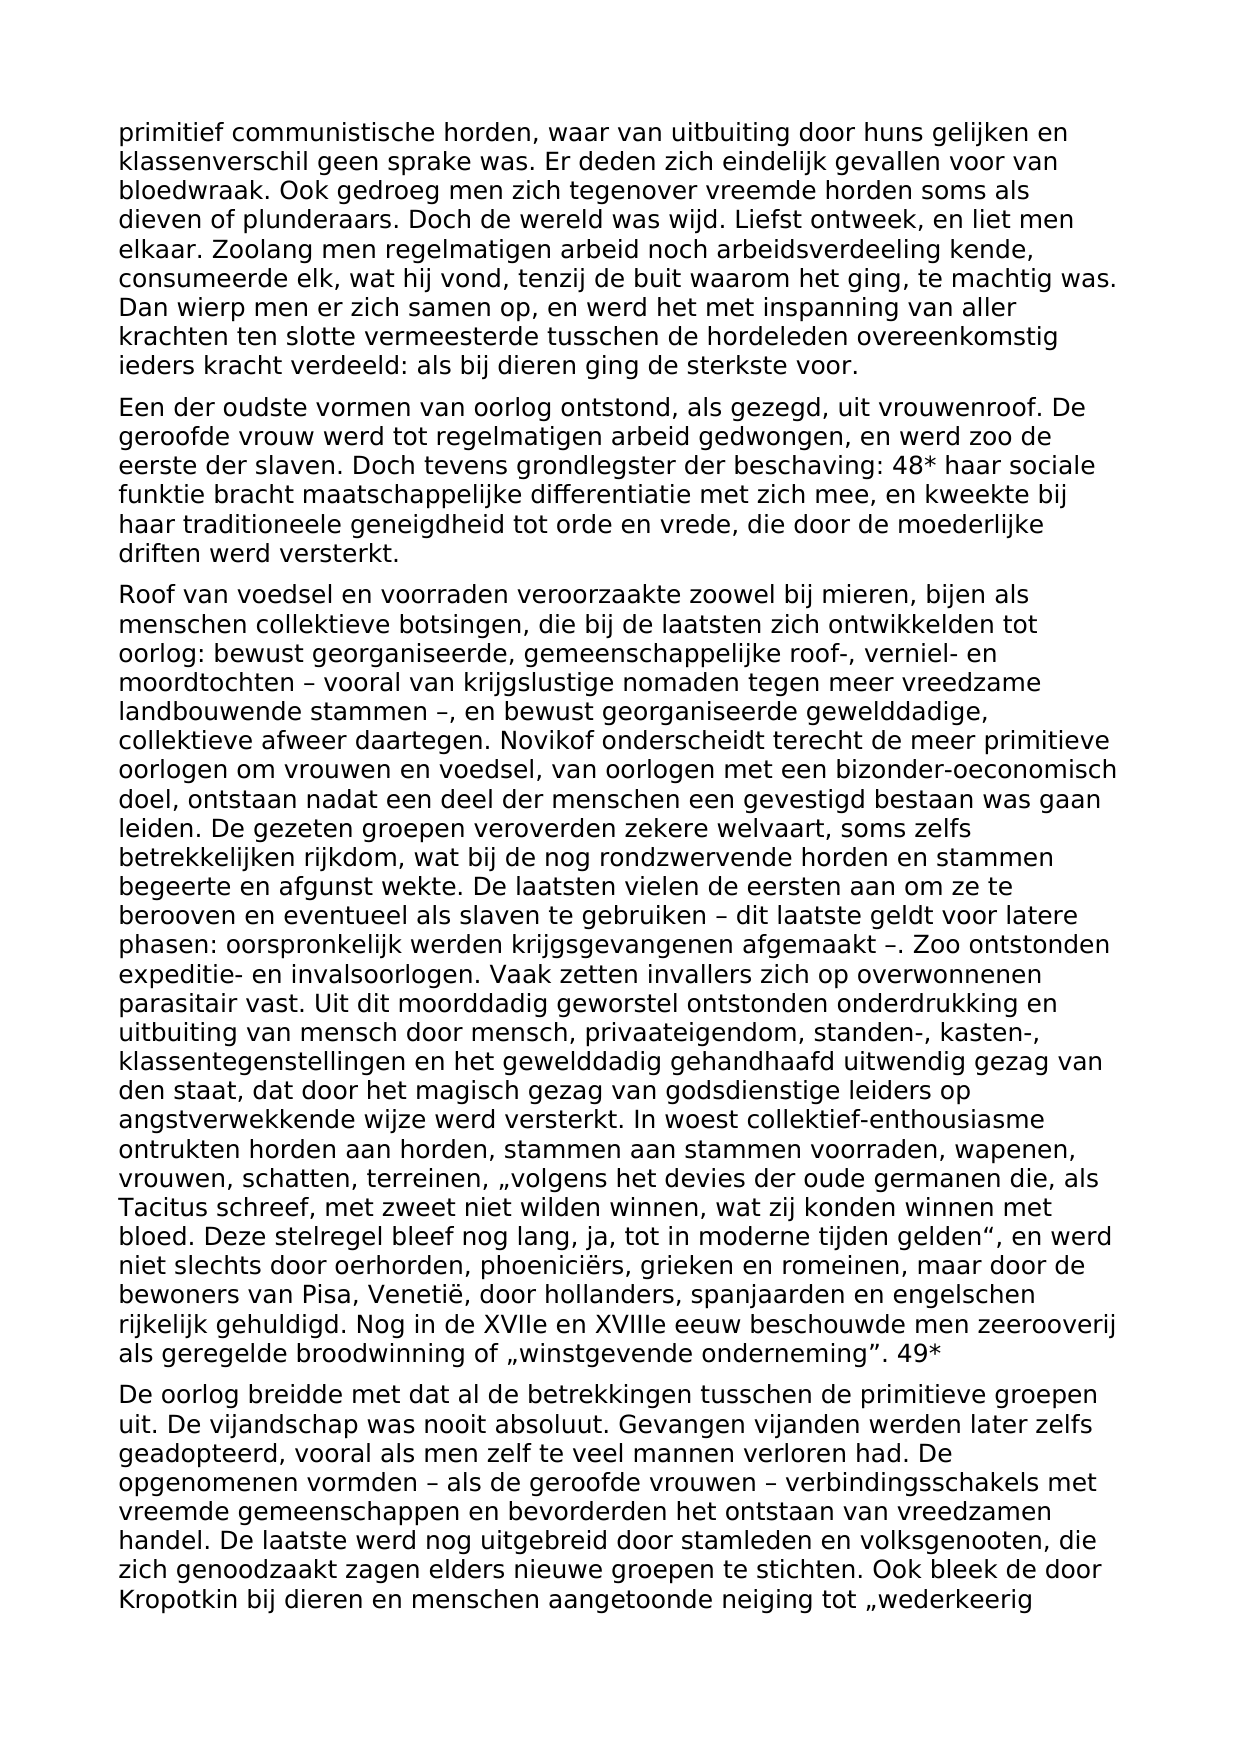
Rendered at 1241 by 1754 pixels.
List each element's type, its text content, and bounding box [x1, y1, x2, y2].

text De oorlog breidde met dat al de betrekkingen tusschen de primitieve groepen uit. De vijandschap was nooit absoluut. Gevangen vijanden werden later zelfs geadopteerd, vooral als men zelf te veel mannen verloren had. De opgenomenen vormden – als de geroofde vrouwen – verbindingsschakels met vreemde gemeenschappen en bevorderden het ontstaan van vreedzamen handel. De laatste werd nog uitgebreid door stamleden en volksgenooten, die zich genoodzaakt zagen elders nieuwe groepen te stichten. Ook bleek de door Kropotkin bij dieren en menschen aangetoonde neiging tot „wederkeerig [118, 1381, 1122, 1614]
text Een der oudste vormen van oorlog ontstond, als gezegd, uit vrouwenroof. De geroofde vrouw werd tot regelmatigen arbeid gedwongen, en werd zoo de eerste der slaven. Doch tevens grondlegster der beschaving: 48* haar sociale funktie bracht maatschappelijke differentiatie met zich mee, en kweekte bij haar traditioneele geneigdheid tot orde en vrede, die door de moederlijke driften werd versterkt. [118, 393, 1122, 568]
text Roof van voedsel en voorraden veroorzaakte zoowel bij mieren, bijen als menschen collektieve botsingen, die bij de laatsten zich ontwikkelden tot oorlog: bewust georganiseerde, gemeenschappelijke roof-, verniel- en moordtochten – vooral van krijgslustige nomaden tegen meer vreedzame landbouwende stammen –, en bewust georganiseerde gewelddadige, collektieve afweer daartegen. Novikof onderscheidt terecht de meer primitieve oorlogen om vrouwen en voedsel, van oorlogen met een bizonder-oeconomisch doel, ontstaan nadat een deel der menschen een gevestigd bestaan was gaan leiden. De gezeten groepen veroverden zekere welvaart, soms zelfs betrekkelijken rijkdom, wat bij de nog rondzwervende horden en stammen begeerte en afgunst wekte. De laatsten vielen de eersten aan om ze te berooven en eventueel als slaven te gebruiken – dit laatste geldt voor latere phasen: oorspronkelijk werden krijgsgevangenen afgemaakt –. Zoo ontstonden expeditie- en invalsoorlogen. Vaak zetten invallers zich op overwonnenen parasitair vast. Uit dit moorddadig geworstel ontstonden onderdrukking en uitbuiting van mensch door mensch, privaateigendom, standen-, kasten-, klassentegenstellingen en het gewelddadig gehandhaafd uitwendig gezag van den staat, dat door het magisch gezag van godsdienstige leiders op angstverwekkende wijze werd versterkt. In woest collektief-enthousiasme ontrukten horden aan horden, stammen aan stammen voorraden, wapenen, vrouwen, schatten, terreinen, „volgens het devies der oude germanen die, als Tacitus schreef, met zweet niet wilden winnen, wat zij konden winnen met bloed. Deze stelregel bleef nog lang, ja, tot in moderne tijden gelden“, en werd niet slechts door oerhorden, phoeniciërs, grieken en romeinen, maar door de bewoners van Pisa, Venetië, door hollanders, spanjaarden en engelschen rijkelijk gehuldigd. Nog in de XVIIe en XVIIIe eeuw beschouwde men zeerooverij als geregelde broodwinning of „winstgevende onderneming”. 49* [118, 581, 1122, 1368]
text primitief communistische horden, waar van uitbuiting door huns gelijken en klassenverschil geen sprake was. Er deden zich eindelijk gevallen voor van bloedwraak. Ook gedroeg men zich tegenover vreemde horden soms als dieven of plunderaars. Doch de wereld was wijd. Liefst ontweek, en liet men elkaar. Zoolang men regelmatigen arbeid noch arbeidsverdeeling kende, consumeerde elk, wat hij vond, tenzij de buit waarom het ging, te machtig was. Dan wierp men er zich samen op, en werd het met inspanning van aller krachten ten slotte vermeesterde tusschen de hordeleden overeenkomstig ieders kracht verdeeld: als bij dieren ging de sterkste voor. [118, 118, 1122, 381]
